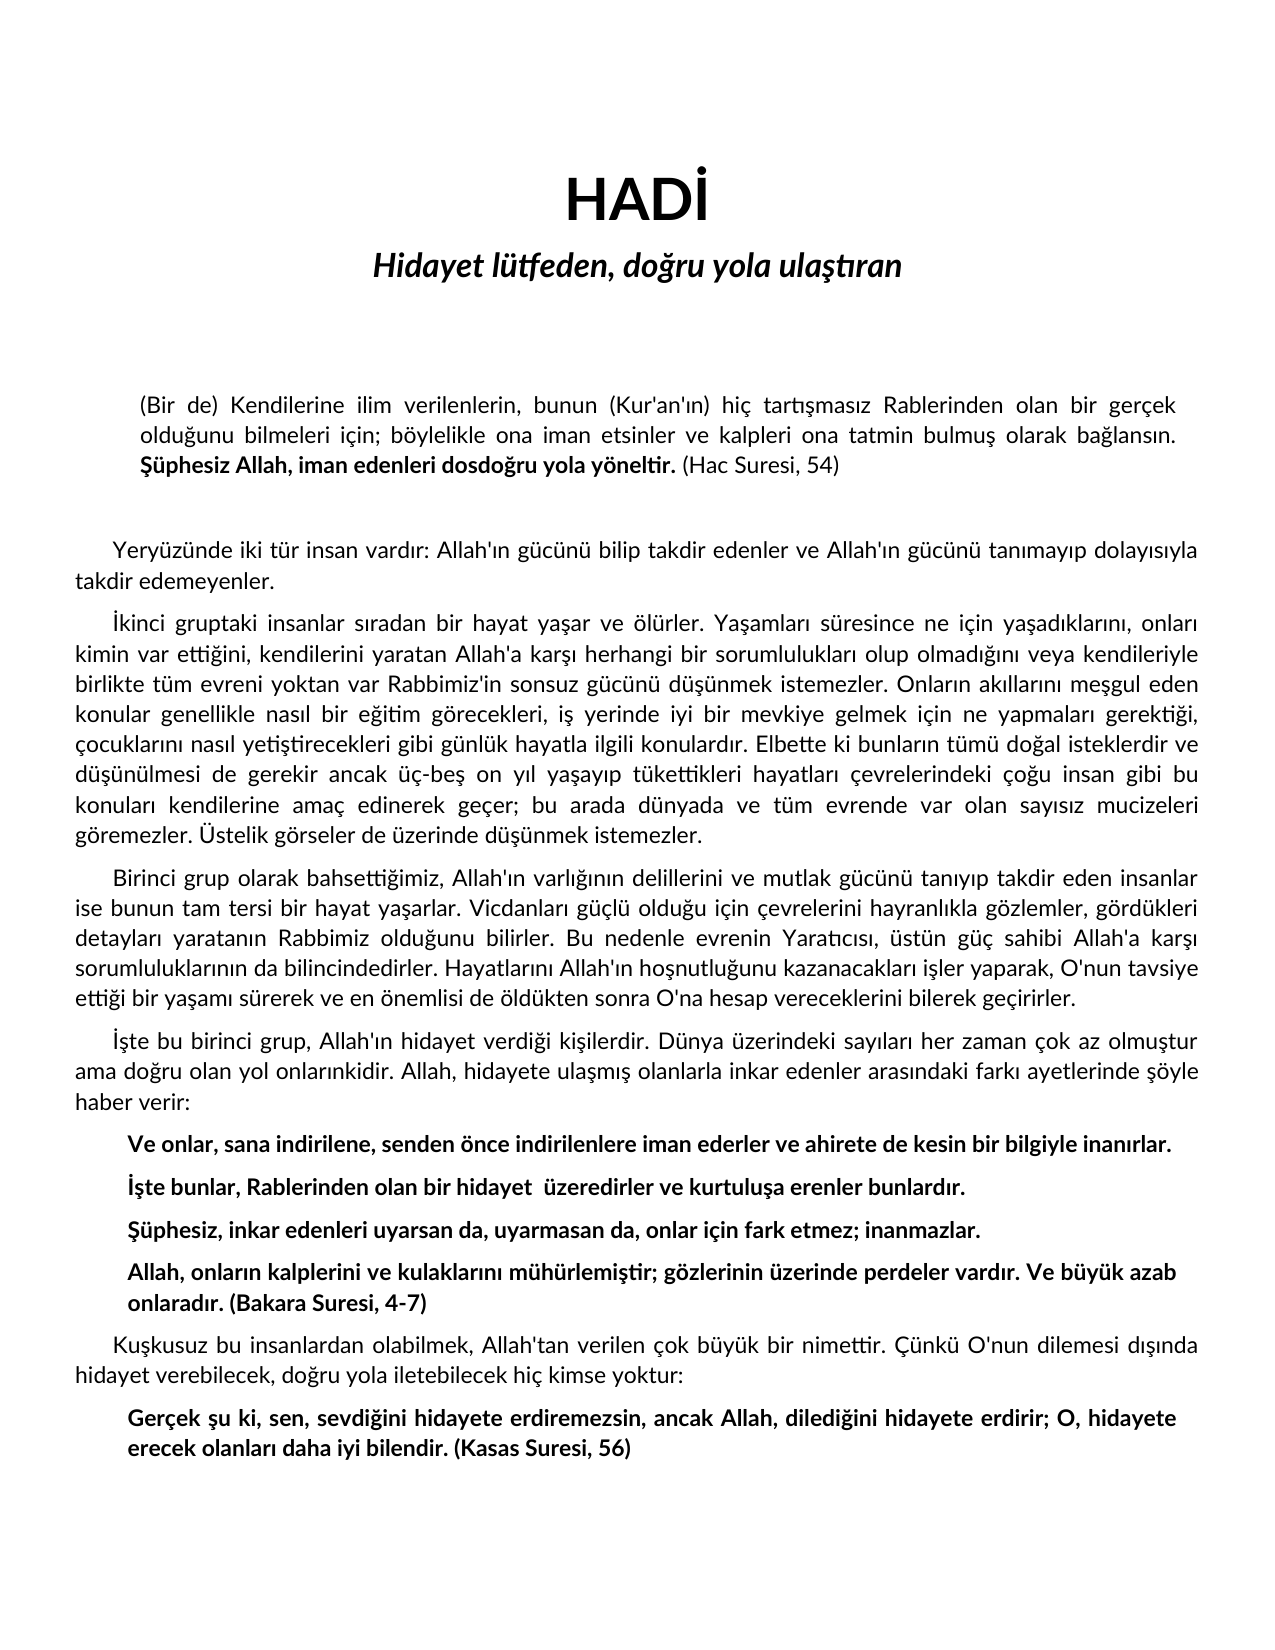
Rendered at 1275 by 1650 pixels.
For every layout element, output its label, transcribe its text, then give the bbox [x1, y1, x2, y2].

text Allah, onların kalplerini ve kulaklarını mühürlemiştir; gözlerinin üzerinde perdeler vardır. Ve büyük azab onlaradır. (Bakara Suresi, 4-7) [127, 1258, 1177, 1316]
text İşte bunlar, Rablerinden olan bir hidayet üzeredirler ve kurtuluşa erenler bunlardır. [127, 1173, 1177, 1200]
text (Bir de) Kendilerine ilim verilenlerin, bunun (Kur'an'ın) hiç tartışmasız Rablerinden olan bir gerçek olduğunu bilmeleri için; böylelikle ona iman etsinler ve kalpleri ona tatmin bulmuş olarak bağlansın. Şüphesiz Allah, iman edenleri dosdoğru yola yöneltir. (Hac Suresi, 54) [140, 390, 1178, 478]
text İşte bu birinci grup, Allah'ın hidayet verdiği kişilerdir. Dünya üzerindeki sayıları her zaman çok az olmuştur ama doğru olan yol onlarınkidir. Allah, hidayete ulaşmış olanlarla inkar edenler arasındaki farkı ayetlerinde şöyle haber verir: [75, 1027, 1200, 1115]
text Şüphesiz, inkar edenleri uyarsan da, uyarmasan da, onlar için fark etmez; inanmazlar. [127, 1215, 1177, 1243]
subtitle HADİ [75, 162, 1200, 232]
text Yeryüzünde iki tür insan vardır: Allah'ın gücünü bilip takdir edenler ve Allah'ın gücünü tanımayıp dolayısıyla takdir edemeyenler. [75, 536, 1200, 594]
text Hidayet lütfeden, doğru yola ulaştıran [75, 245, 1200, 285]
text İkinci gruptaki insanlar sıradan bir hayat yaşar ve ölürler. Yaşamları süresince ne için yaşadıklarını, onları kimin var ettiğini, kendilerini yaratan Allah'a karşı herhangi bir sorumlulukları olup olmadığını veya kendileriyle birlikte tüm evreni yoktan var Rabbimiz'in sonsuz gücünü düşünmek istemezler. Onların akıllarını meşgul eden konular genellikle nasıl bir eğitim görecekleri, iş yerinde iyi bir mevkiye gelmek için ne yapmaları gerektiği, çocuklarını nasıl yetiştirecekleri gibi günlük hayatla ilgili konulardır. Elbette ki bunların tümü doğal isteklerdir ve düşünülmesi de gerekir ancak üç-beş on yıl yaşayıp tükettikleri hayatları çevrelerindeki çoğu insan gibi bu konuları kendilerine amaç edinerek geçer; bu arada dünyada ve tüm evrende var olan sayısız mucizeleri göremezler. Üstelik görseler de üzerinde düşünmek istemezler. [75, 609, 1200, 848]
text Ve onlar, sana indirilene, senden önce indirilenlere iman ederler ve ahirete de kesin bir bilgiyle inanırlar. [127, 1130, 1177, 1157]
text Kuşkusuz bu insanlardan olabilmek, Allah'tan verilen çok büyük bir nimettir. Çünkü O'nun dilemesi dışında hidayet verebilecek, doğru yola iletebilecek hiç kimse yoktur: [75, 1331, 1200, 1389]
text Gerçek şu ki, sen, sevdiğini hidayete erdiremezsin, ancak Allah, dilediğini hidayete erdirir; O, hidayete erecek olanları daha iyi bilendir. (Kasas Suresi, 56) [127, 1404, 1177, 1462]
text Birinci grup olarak bahsettiğimiz, Allah'ın varlığının delillerini ve mutlak gücünü tanıyıp takdir eden insanlar ise bunun tam tersi bir hayat yaşarlar. Vicdanları güçlü olduğu için çevrelerini hayranlıkla gözlemler, gördükleri detayları yaratanın Rabbimiz olduğunu bilirler. Bu nedenle evrenin Yaratıcısı, üstün güç sahibi Allah'a karşı sorumluluklarının da bilincindedirler. Hayatlarını Allah'ın hoşnutluğunu kazanacakları işler yaparak, O'nun tavsiye ettiği bir yaşamı sürerek ve en önemlisi de öldükten sonra O'na hesap vereceklerini bilerek geçirirler. [75, 863, 1200, 1012]
